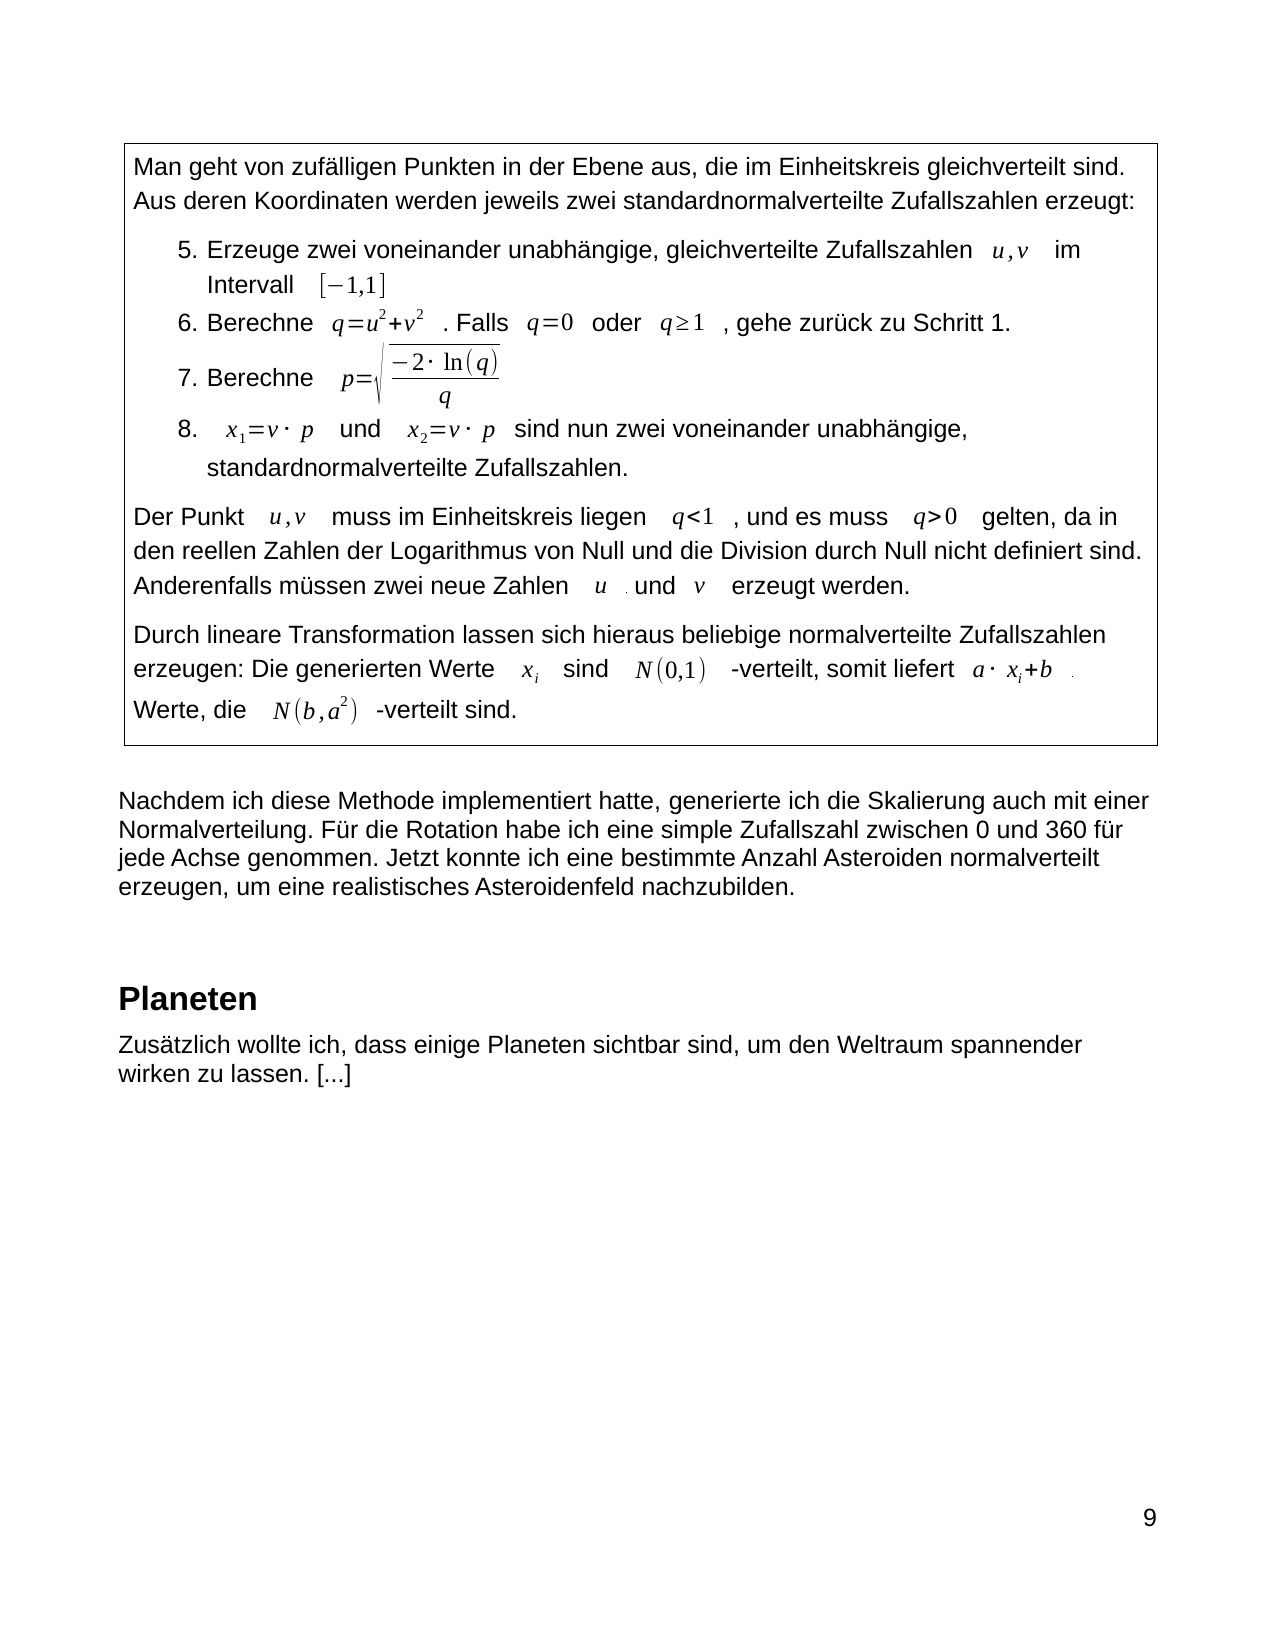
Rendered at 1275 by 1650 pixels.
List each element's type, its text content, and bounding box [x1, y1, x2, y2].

list Berechne. Fallsoder, gehe zurück zu Schritt 1. [177, 305, 1148, 336]
list Berechne [177, 342, 1148, 409]
list und sind nun zwei voneinander unabhängige, standardnormalverteilte Zufallszahlen. [177, 414, 1148, 481]
list Erzeuge zwei voneinander unabhängige, gleichverteilte Zufallszahlen im Intervall [177, 235, 1148, 299]
text Man geht von zufälligen Punkten in der Ebene aus, die im Einheitskreis gleichverteilt sind. Aus deren Koordinaten werden jeweils zwei standardnormalverteilte Zufallszahlen erzeugt: [133, 152, 1148, 215]
text Zusätzlich wollte ich, dass einige Planeten sichtbar sind, um den Weltraum spannender wirken zu lassen. [...] [118, 1030, 1157, 1088]
text Nachdem ich diese Methode implementiert hatte, generierte ich die Skalierung auch mit einer Normalverteilung. Für die Rotation habe ich eine simple Zufallszahl zwischen 0 und 360 für jede Achse genommen. Jetzt konnte ich eine bestimmte Anzahl Asteroiden normalverteilt erzeugen, um eine realistisches Asteroidenfeld nachzubilden. [118, 786, 1157, 901]
text Der Punkt muss im Einheitskreis liegen , und es muss gelten, da in den reellen Zahlen der Logarithmus von Null und die Division durch Null nicht definiert sind. Anderenfalls müssen zwei neue Zahlen und erzeugt werden. [133, 502, 1148, 599]
subtitle Planeten [118, 979, 1157, 1018]
text Durch lineare Transformation lassen sich hieraus beliebige normalverteilte Zufallszahlen erzeugen: Die generierten Werte sind -verteilt, somit liefert Werte, die -verteilt sind. [133, 620, 1148, 725]
